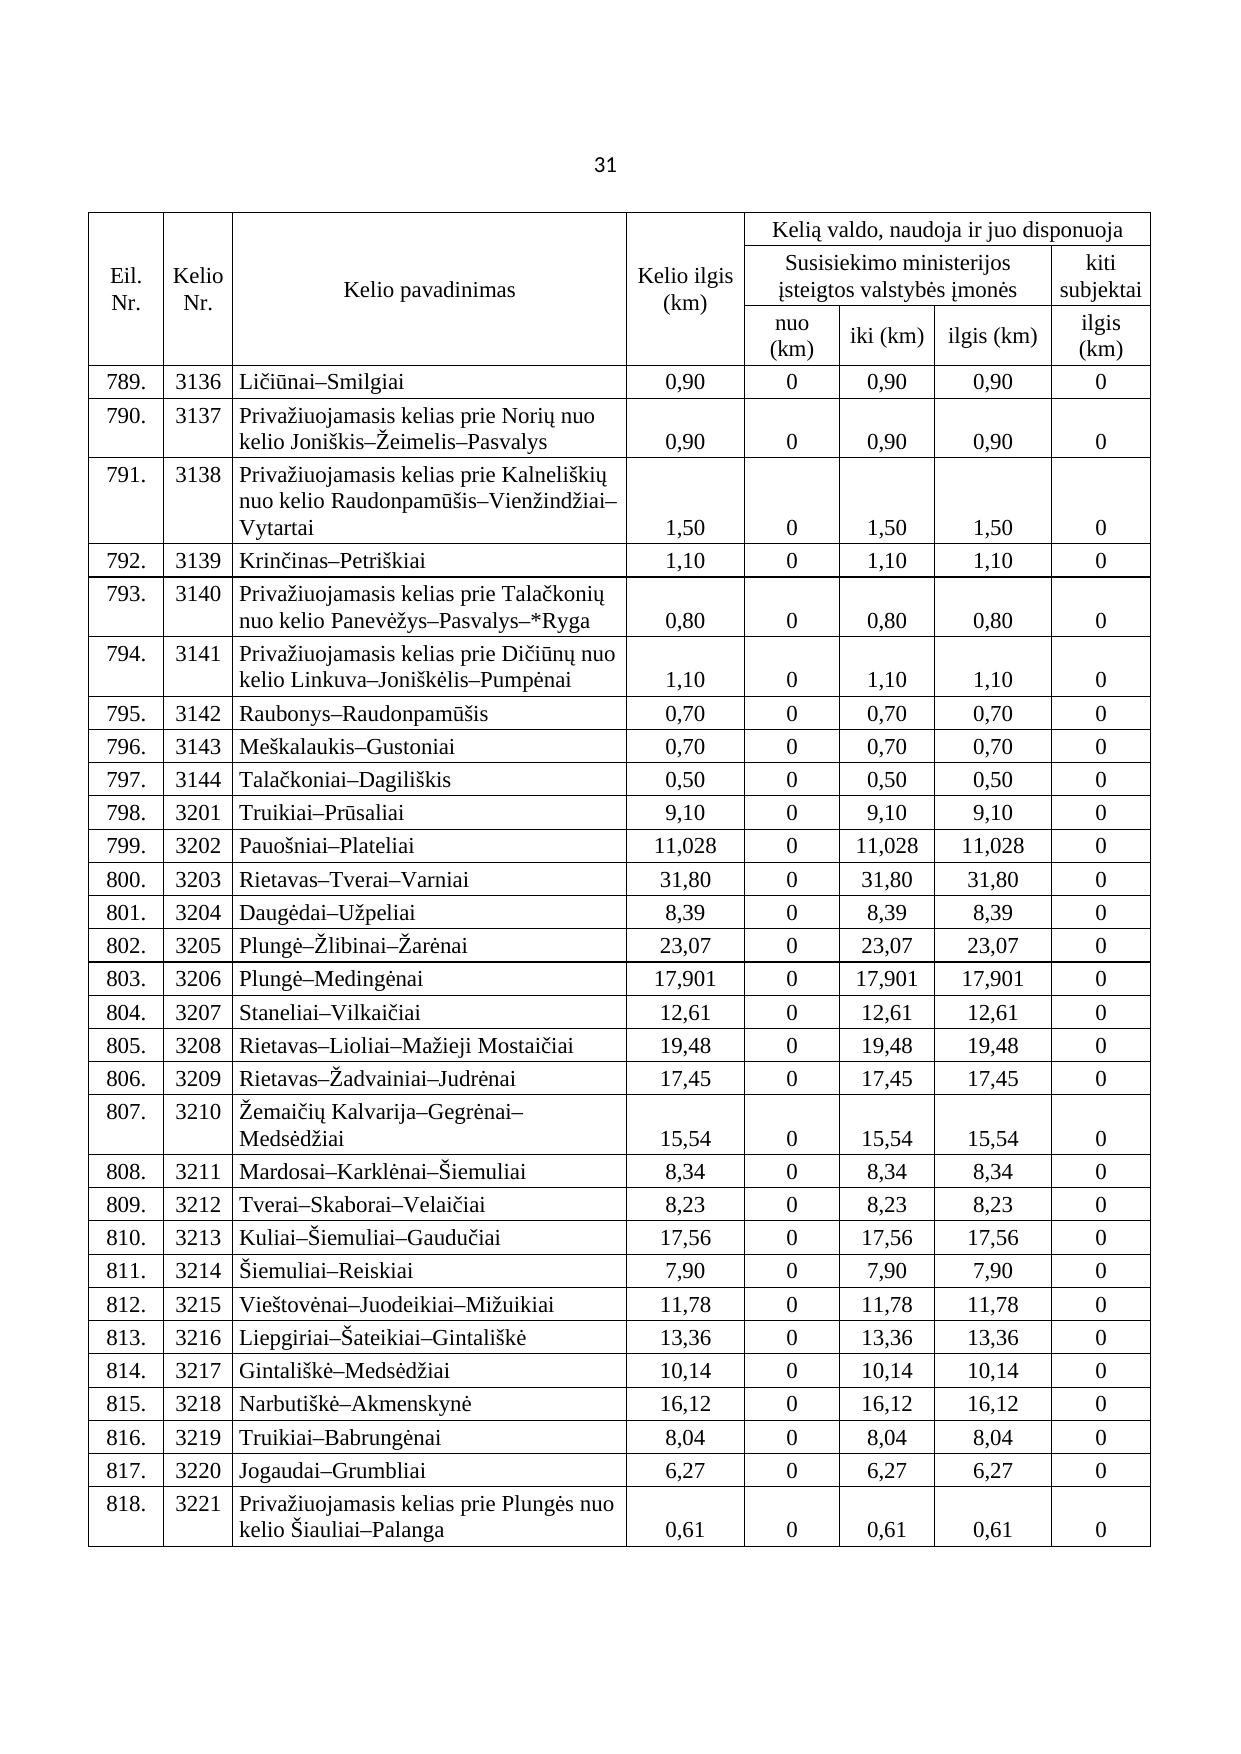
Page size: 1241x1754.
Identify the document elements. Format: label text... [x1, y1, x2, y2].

table_cell 0 [1052, 1421, 1150, 1453]
table_cell 0,61 [840, 1487, 934, 1546]
table_cell 0 [1052, 929, 1150, 961]
table_header Eil. Nr. [89, 213, 163, 364]
table_cell 0 [745, 1487, 839, 1546]
table_cell 19,48 [935, 1029, 1051, 1061]
table_cell 0 [1052, 1062, 1150, 1094]
table_cell 3217 [164, 1354, 232, 1387]
table_cell Privažiuojamasis kelias prie Kalneliškių nuo kelio Raudonpamūšis–Vienžindžiai–Vytartai [233, 458, 626, 543]
table_cell 793. [89, 578, 163, 636]
table_cell Rietavas–Žadvainiai–Judrėnai [233, 1062, 626, 1094]
table_cell 16,12 [935, 1388, 1051, 1420]
table_cell 1,50 [627, 458, 744, 543]
table_cell 0 [745, 544, 839, 576]
table_cell 0,70 [627, 697, 744, 729]
table_cell 808. [89, 1155, 163, 1187]
table_cell 3220 [164, 1454, 232, 1486]
table_cell 9,10 [627, 796, 744, 828]
table_cell 8,23 [627, 1188, 744, 1220]
table_cell 3141 [164, 637, 232, 696]
table_cell 0 [745, 1062, 839, 1094]
table_cell 810. [89, 1221, 163, 1254]
table_cell 811. [89, 1255, 163, 1287]
table_cell 12,61 [627, 996, 744, 1028]
table_cell 0 [745, 1255, 839, 1287]
table_cell Pauošniai–Plateliai [233, 830, 626, 862]
table_cell Rietavas–Tverai–Varniai [233, 863, 626, 895]
table_cell 0 [745, 1454, 839, 1486]
table_cell 0 [1052, 1029, 1150, 1061]
table_cell 31,80 [840, 863, 934, 895]
table_cell 812. [89, 1288, 163, 1320]
table_cell 12,61 [935, 996, 1051, 1028]
table_cell 0 [1052, 1388, 1150, 1420]
table_cell 1,10 [935, 637, 1051, 696]
table_cell 16,12 [840, 1388, 934, 1420]
table_cell 1,10 [840, 544, 934, 576]
table_cell 0 [745, 1221, 839, 1254]
table_cell 0 [745, 963, 839, 995]
table_cell Mardosai–Karklėnai–Šiemuliai [233, 1155, 626, 1187]
table_cell 17,45 [627, 1062, 744, 1094]
table_cell 3142 [164, 697, 232, 729]
table_cell 0 [1052, 796, 1150, 828]
table_cell 0,70 [627, 730, 744, 762]
table_cell 0 [745, 996, 839, 1028]
table_cell 17,45 [840, 1062, 934, 1094]
table_cell 807. [89, 1095, 163, 1154]
table_cell Privažiuojamasis kelias prie Norių nuo kelio Joniškis–Žeimelis–Pasvalys [233, 399, 626, 457]
table_cell 797. [89, 763, 163, 795]
table_cell Talačkoniai–Dagiliškis [233, 763, 626, 795]
table_cell 805. [89, 1029, 163, 1061]
table_cell 0 [1052, 1155, 1150, 1187]
table_cell 17,56 [840, 1221, 934, 1254]
table_cell 17,901 [627, 963, 744, 995]
table_cell 9,10 [935, 796, 1051, 828]
table_cell 0 [1052, 996, 1150, 1028]
table_cell 0 [745, 763, 839, 795]
table_cell 1,10 [627, 544, 744, 576]
table_cell 791. [89, 458, 163, 543]
table_cell Privažiuojamasis kelias prie Dičiūnų nuo kelio Linkuva–Joniškėlis–Pumpėnai [233, 637, 626, 696]
table_cell 8,39 [935, 896, 1051, 928]
table_cell 6,27 [935, 1454, 1051, 1486]
table_cell 0,90 [627, 399, 744, 457]
table_cell Plungė–Žlibinai–Žarėnai [233, 929, 626, 961]
table_cell 0 [745, 929, 839, 961]
table_cell 23,07 [840, 929, 934, 961]
table_cell Plungė–Medingėnai [233, 963, 626, 995]
table_cell 3202 [164, 830, 232, 862]
table_cell 0,80 [935, 578, 1051, 636]
table_cell 19,48 [840, 1029, 934, 1061]
table_cell 15,54 [840, 1095, 934, 1154]
table_cell 3210 [164, 1095, 232, 1154]
table_cell 0,70 [840, 697, 934, 729]
table_cell 0 [1052, 697, 1150, 729]
table_cell 8,23 [840, 1188, 934, 1220]
table_cell 0 [1052, 1354, 1150, 1387]
table_cell 0 [1052, 830, 1150, 862]
table_cell 31,80 [935, 863, 1051, 895]
table_cell 0 [1052, 458, 1150, 543]
table_cell 0,90 [627, 366, 744, 398]
table_cell 789. [89, 366, 163, 398]
table_cell 0 [745, 458, 839, 543]
table_header Kelio ilgis (km) [627, 213, 744, 364]
table_header Kelio pavadinimas [233, 213, 626, 364]
table_cell 17,901 [840, 963, 934, 995]
table_cell 0,50 [840, 763, 934, 795]
table_cell Ličiūnai–Smilgiai [233, 366, 626, 398]
table_cell 13,36 [840, 1321, 934, 1353]
table_cell 16,12 [627, 1388, 744, 1420]
table_cell 8,23 [935, 1188, 1051, 1220]
table_cell 0,90 [840, 366, 934, 398]
table_cell 10,14 [840, 1354, 934, 1387]
table_cell 795. [89, 697, 163, 729]
table_cell 3137 [164, 399, 232, 457]
table_cell 17,45 [935, 1062, 1051, 1094]
table_cell Rietavas–Lioliai–Mažieji Mostaičiai [233, 1029, 626, 1061]
table_cell 12,61 [840, 996, 934, 1028]
table_cell 0 [745, 578, 839, 636]
table_cell 0 [745, 863, 839, 895]
table_cell 3214 [164, 1255, 232, 1287]
table_cell Daugėdai–Užpeliai [233, 896, 626, 928]
table_cell 800. [89, 863, 163, 895]
table_cell 0 [745, 1388, 839, 1420]
table_cell 8,04 [627, 1421, 744, 1453]
table_cell Gintališkė–Medsėdžiai [233, 1354, 626, 1387]
table_cell 1,50 [935, 458, 1051, 543]
table_cell 11,028 [840, 830, 934, 862]
table_cell 818. [89, 1487, 163, 1546]
table_cell 3208 [164, 1029, 232, 1061]
table_cell 7,90 [935, 1255, 1051, 1287]
table_cell 0,70 [840, 730, 934, 762]
table_cell 0 [1052, 863, 1150, 895]
table_cell 11,028 [935, 830, 1051, 862]
table_cell 0 [745, 1421, 839, 1453]
table_cell 7,90 [840, 1255, 934, 1287]
table_cell 0 [745, 637, 839, 696]
table_cell 9,10 [840, 796, 934, 828]
table_cell 0 [1052, 730, 1150, 762]
table_cell 0 [745, 1188, 839, 1220]
table_cell Tverai–Skaborai–Velaičiai [233, 1188, 626, 1220]
table_cell 0,90 [840, 399, 934, 457]
table_cell 3144 [164, 763, 232, 795]
table_cell 6,27 [840, 1454, 934, 1486]
table_cell 0,61 [627, 1487, 744, 1546]
table_cell 13,36 [935, 1321, 1051, 1353]
table_cell Meškalaukis–Gustoniai [233, 730, 626, 762]
table_cell 8,04 [840, 1421, 934, 1453]
table_cell 3136 [164, 366, 232, 398]
table_cell 790. [89, 399, 163, 457]
table_cell 8,04 [935, 1421, 1051, 1453]
table_cell Jogaudai–Grumbliai [233, 1454, 626, 1486]
table_cell 0 [745, 1288, 839, 1320]
table_cell 10,14 [627, 1354, 744, 1387]
table_cell 796. [89, 730, 163, 762]
table_cell 0 [745, 1354, 839, 1387]
table_cell 0,61 [935, 1487, 1051, 1546]
table_cell kiti subjektai [1052, 246, 1150, 305]
table_cell 0,50 [627, 763, 744, 795]
table_cell 10,14 [935, 1354, 1051, 1387]
table_cell 3213 [164, 1221, 232, 1254]
table_cell 798. [89, 796, 163, 828]
table_cell Liepgiriai–Šateikiai–Gintališkė [233, 1321, 626, 1353]
table_cell 0 [1052, 963, 1150, 995]
table_cell 0 [1052, 1321, 1150, 1353]
table_cell 0 [1052, 578, 1150, 636]
table_cell 3143 [164, 730, 232, 762]
table_cell 1,10 [627, 637, 744, 696]
table_cell 0 [1052, 366, 1150, 398]
table_cell Žemaičių Kalvarija–Gegrėnai–Medsėdžiai [233, 1095, 626, 1154]
table_cell 23,07 [627, 929, 744, 961]
table_cell 3138 [164, 458, 232, 543]
table_cell 0 [1052, 896, 1150, 928]
table_cell Truikiai–Prūsaliai [233, 796, 626, 828]
table_cell 806. [89, 1062, 163, 1094]
table_cell Šiemuliai–Reiskiai [233, 1255, 626, 1287]
table_cell 815. [89, 1388, 163, 1420]
table_cell 1,10 [840, 637, 934, 696]
table_cell 0 [1052, 399, 1150, 457]
table_cell 817. [89, 1454, 163, 1486]
table_cell 15,54 [935, 1095, 1051, 1154]
table_cell 0 [745, 796, 839, 828]
table_cell Privažiuojamasis kelias prie Plungės nuo kelio Šiauliai–Palanga [233, 1487, 626, 1546]
table_cell 3140 [164, 578, 232, 636]
table_cell Raubonys–Raudonpamūšis [233, 697, 626, 729]
table_cell 3212 [164, 1188, 232, 1220]
table_cell 3201 [164, 796, 232, 828]
table_cell Vieštovėnai–Juodeikiai–Mižuikiai [233, 1288, 626, 1320]
table_cell 813. [89, 1321, 163, 1353]
table_cell 3204 [164, 896, 232, 928]
table_cell 17,901 [935, 963, 1051, 995]
table_cell 17,56 [627, 1221, 744, 1254]
table_cell ilgis (km) [935, 306, 1051, 364]
table_cell 801. [89, 896, 163, 928]
table_cell 0,90 [935, 366, 1051, 398]
table_cell Kuliai–Šiemuliai–Gaudučiai [233, 1221, 626, 1254]
table_cell 816. [89, 1421, 163, 1453]
table_cell 0 [745, 399, 839, 457]
table_cell 0 [745, 1155, 839, 1187]
table_cell 6,27 [627, 1454, 744, 1486]
table_cell 3215 [164, 1288, 232, 1320]
table_cell 3203 [164, 863, 232, 895]
table_cell 0 [745, 896, 839, 928]
table_cell 809. [89, 1188, 163, 1220]
table_cell Krinčinas–Petriškiai [233, 544, 626, 576]
table_cell 11,78 [627, 1288, 744, 1320]
table_cell 0 [1052, 1221, 1150, 1254]
table_cell 0 [1052, 1487, 1150, 1546]
table_cell 3211 [164, 1155, 232, 1187]
table_cell 0,70 [935, 697, 1051, 729]
table_cell 0 [1052, 544, 1150, 576]
table_cell 0 [745, 1029, 839, 1061]
table_cell 7,90 [627, 1255, 744, 1287]
table_cell Susisiekimo ministerijos įsteigtos valstybės įmonės [745, 246, 1051, 305]
table_cell 0 [1052, 637, 1150, 696]
table_cell ilgis (km) [1052, 306, 1150, 364]
table_cell 1,50 [840, 458, 934, 543]
table_cell 0 [745, 1095, 839, 1154]
table_cell 31,80 [627, 863, 744, 895]
table_cell Narbutiškė–Akmenskynė [233, 1388, 626, 1420]
table_header Kelią valdo, naudoja ir juo disponuoja [745, 213, 1150, 245]
table_cell 8,39 [840, 896, 934, 928]
table_cell 0 [745, 366, 839, 398]
table_cell 804. [89, 996, 163, 1028]
table_cell 8,39 [627, 896, 744, 928]
table_cell iki (km) [840, 306, 934, 364]
table_cell 8,34 [627, 1155, 744, 1187]
table_cell 799. [89, 830, 163, 862]
table_cell 3209 [164, 1062, 232, 1094]
table_cell 0,90 [935, 399, 1051, 457]
table_cell 3207 [164, 996, 232, 1028]
table_cell 19,48 [627, 1029, 744, 1061]
table_cell 0 [745, 697, 839, 729]
table_cell 11,78 [840, 1288, 934, 1320]
table_cell 794. [89, 637, 163, 696]
table_cell 0 [1052, 1095, 1150, 1154]
table_cell 814. [89, 1354, 163, 1387]
table_cell Staneliai–Vilkaičiai [233, 996, 626, 1028]
table_cell Privažiuojamasis kelias prie Talačkonių nuo kelio Panevėžys–Pasvalys–*Ryga [233, 578, 626, 636]
table_cell 0 [1052, 1454, 1150, 1486]
table_cell 0 [1052, 1255, 1150, 1287]
table_cell 3205 [164, 929, 232, 961]
table_cell 3221 [164, 1487, 232, 1546]
table_cell Truikiai–Babrungėnai [233, 1421, 626, 1453]
table_cell 8,34 [840, 1155, 934, 1187]
table_cell 802. [89, 929, 163, 961]
table_header Kelio Nr. [164, 213, 232, 364]
table_cell 3216 [164, 1321, 232, 1353]
table_cell 0 [1052, 763, 1150, 795]
table_cell 8,34 [935, 1155, 1051, 1187]
table_cell 1,10 [935, 544, 1051, 576]
table_cell 3206 [164, 963, 232, 995]
table_cell 0,80 [840, 578, 934, 636]
table_cell 792. [89, 544, 163, 576]
table_cell 0 [1052, 1288, 1150, 1320]
table_cell 11,78 [935, 1288, 1051, 1320]
table_cell 13,36 [627, 1321, 744, 1353]
table_cell 0 [745, 730, 839, 762]
table_cell 0,70 [935, 730, 1051, 762]
table_cell 3139 [164, 544, 232, 576]
table_cell 23,07 [935, 929, 1051, 961]
table_cell 17,56 [935, 1221, 1051, 1254]
table_cell 3218 [164, 1388, 232, 1420]
table_cell 11,028 [627, 830, 744, 862]
table_cell 3219 [164, 1421, 232, 1453]
table_cell 15,54 [627, 1095, 744, 1154]
table_cell 0,80 [627, 578, 744, 636]
table_cell nuo (km) [745, 306, 839, 364]
table_cell 0 [745, 830, 839, 862]
table_cell 0 [745, 1321, 839, 1353]
table_cell 0,50 [935, 763, 1051, 795]
table_cell 803. [89, 963, 163, 995]
table_cell 0 [1052, 1188, 1150, 1220]
